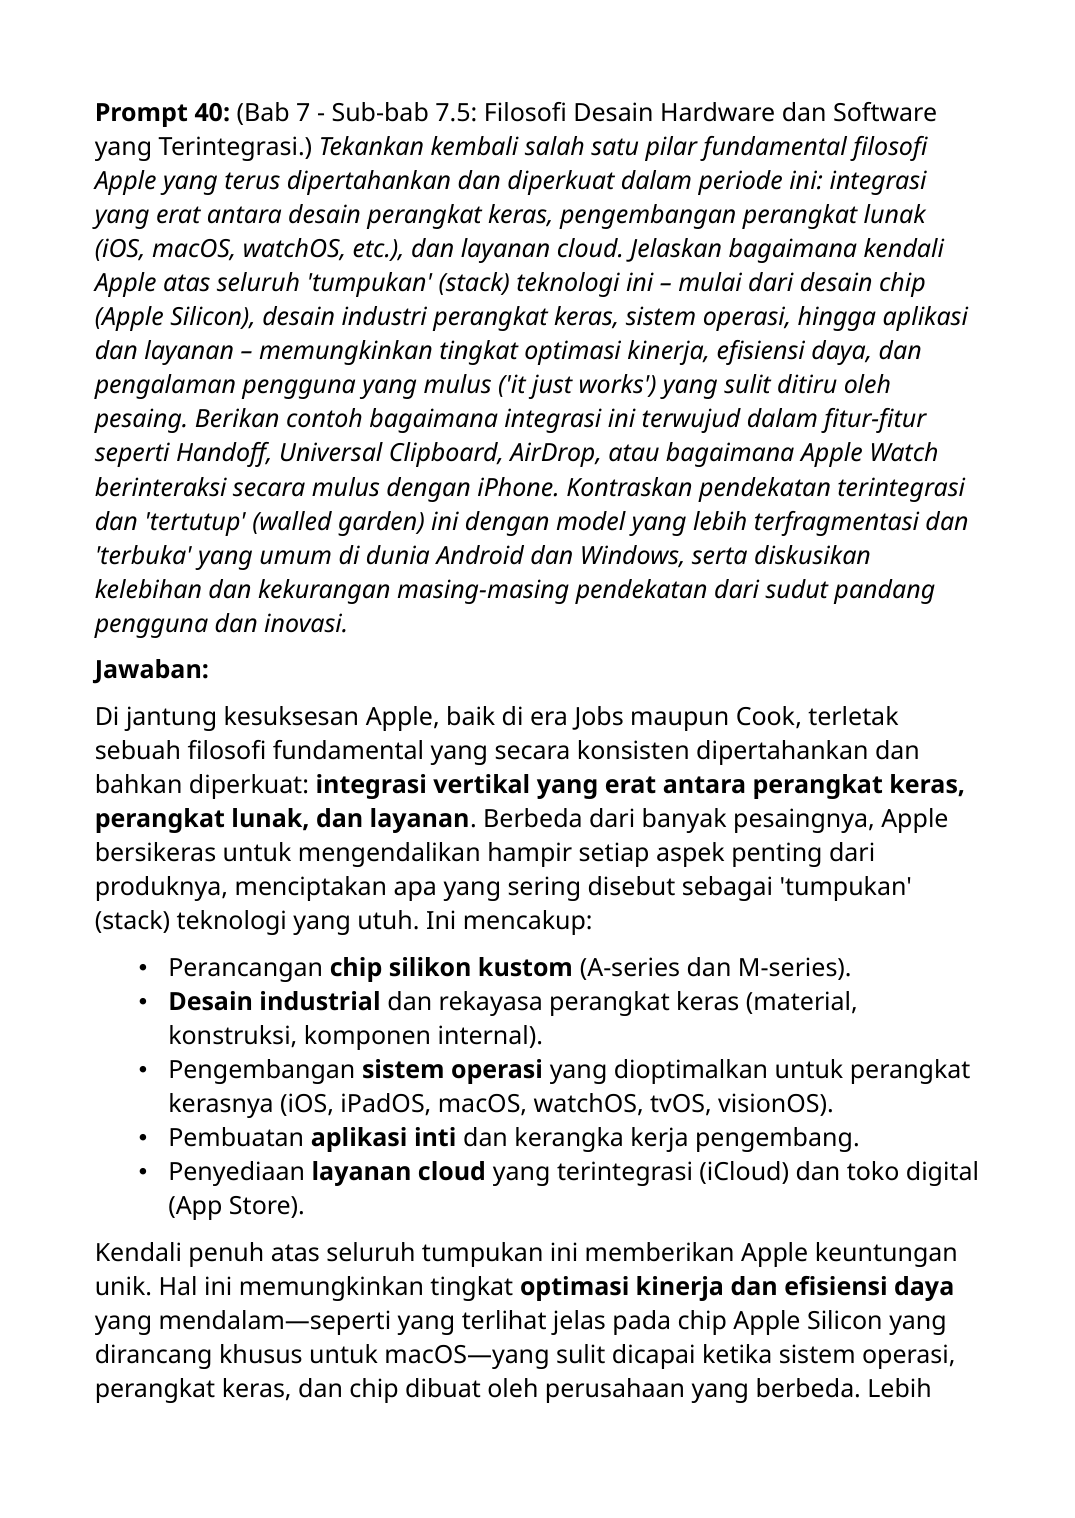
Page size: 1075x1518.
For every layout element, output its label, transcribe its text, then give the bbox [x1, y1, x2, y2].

text Jawaban: [94, 652, 980, 686]
text Di jantung kesuksesan Apple, baik di era Jobs maupun Cook, terletak sebuah filosofi fundamental yang secara konsisten dipertahankan dan bahkan diperkuat: integrasi vertikal yang erat antara perangkat keras, perangkat lunak, dan layanan. Berbeda dari banyak pesaingnya, Apple bersikeras untuk mengendalikan hampir setiap aspek penting dari produknya, menciptakan apa yang sering disebut sebagai 'tumpukan' (stack) teknologi yang utuh. Ini mencakup: [94, 698, 980, 937]
list Pembuatan aplikasi inti dan kerangka kerja pengembang. [139, 1120, 980, 1154]
text Prompt 40: (Bab 7 - Sub-bab 7.5: Filosofi Desain Hardware dan Software yang Terintegrasi.) Tekankan kembali salah satu pilar fundamental filosofi Apple yang terus dipertahankan dan diperkuat dalam periode ini: integrasi yang erat antara desain perangkat keras, pengembangan perangkat lunak (iOS, macOS, watchOS, etc.), dan layanan cloud. Jelaskan bagaimana kendali Apple atas seluruh 'tumpukan' (stack) teknologi ini – mulai dari desain chip (Apple Silicon), desain industri perangkat keras, sistem operasi, hingga aplikasi dan layanan – memungkinkan tingkat optimasi kinerja, efisiensi daya, dan pengalaman pengguna yang mulus ('it just works') yang sulit ditiru oleh pesaing. Berikan contoh bagaimana integrasi ini terwujud dalam fitur-fitur seperti Handoff, Universal Clipboard, AirDrop, atau bagaimana Apple Watch berinteraksi secara mulus dengan iPhone. Kontraskan pendekatan terintegrasi dan 'tertutup' (walled garden) ini dengan model yang lebih terfragmentasi dan 'terbuka' yang umum di dunia Android dan Windows, serta diskusikan kelebihan dan kekurangan masing-masing pendekatan dari sudut pandang pengguna dan inovasi. [94, 94, 980, 639]
list Pengembangan sistem operasi yang dioptimalkan untuk perangkat kerasnya (iOS, iPadOS, macOS, watchOS, tvOS, visionOS). [139, 1052, 980, 1120]
list Penyediaan layanan cloud yang terintegrasi (iCloud) dan toko digital (App Store). [139, 1154, 980, 1222]
list Desain industrial dan rekayasa perangkat keras (material, konstruksi, komponen internal). [139, 983, 980, 1052]
list Perancangan chip silikon kustom (A-series dan M-series). [139, 949, 980, 983]
text Kendali penuh atas seluruh tumpukan ini memberikan Apple keuntungan unik. Hal ini memungkinkan tingkat optimasi kinerja dan efisiensi daya yang mendalam—seperti yang terlihat jelas pada chip Apple Silicon yang dirancang khusus untuk macOS—yang sulit dicapai ketika sistem operasi, perangkat keras, dan chip dibuat oleh perusahaan yang berbeda. Lebih [94, 1234, 980, 1405]
